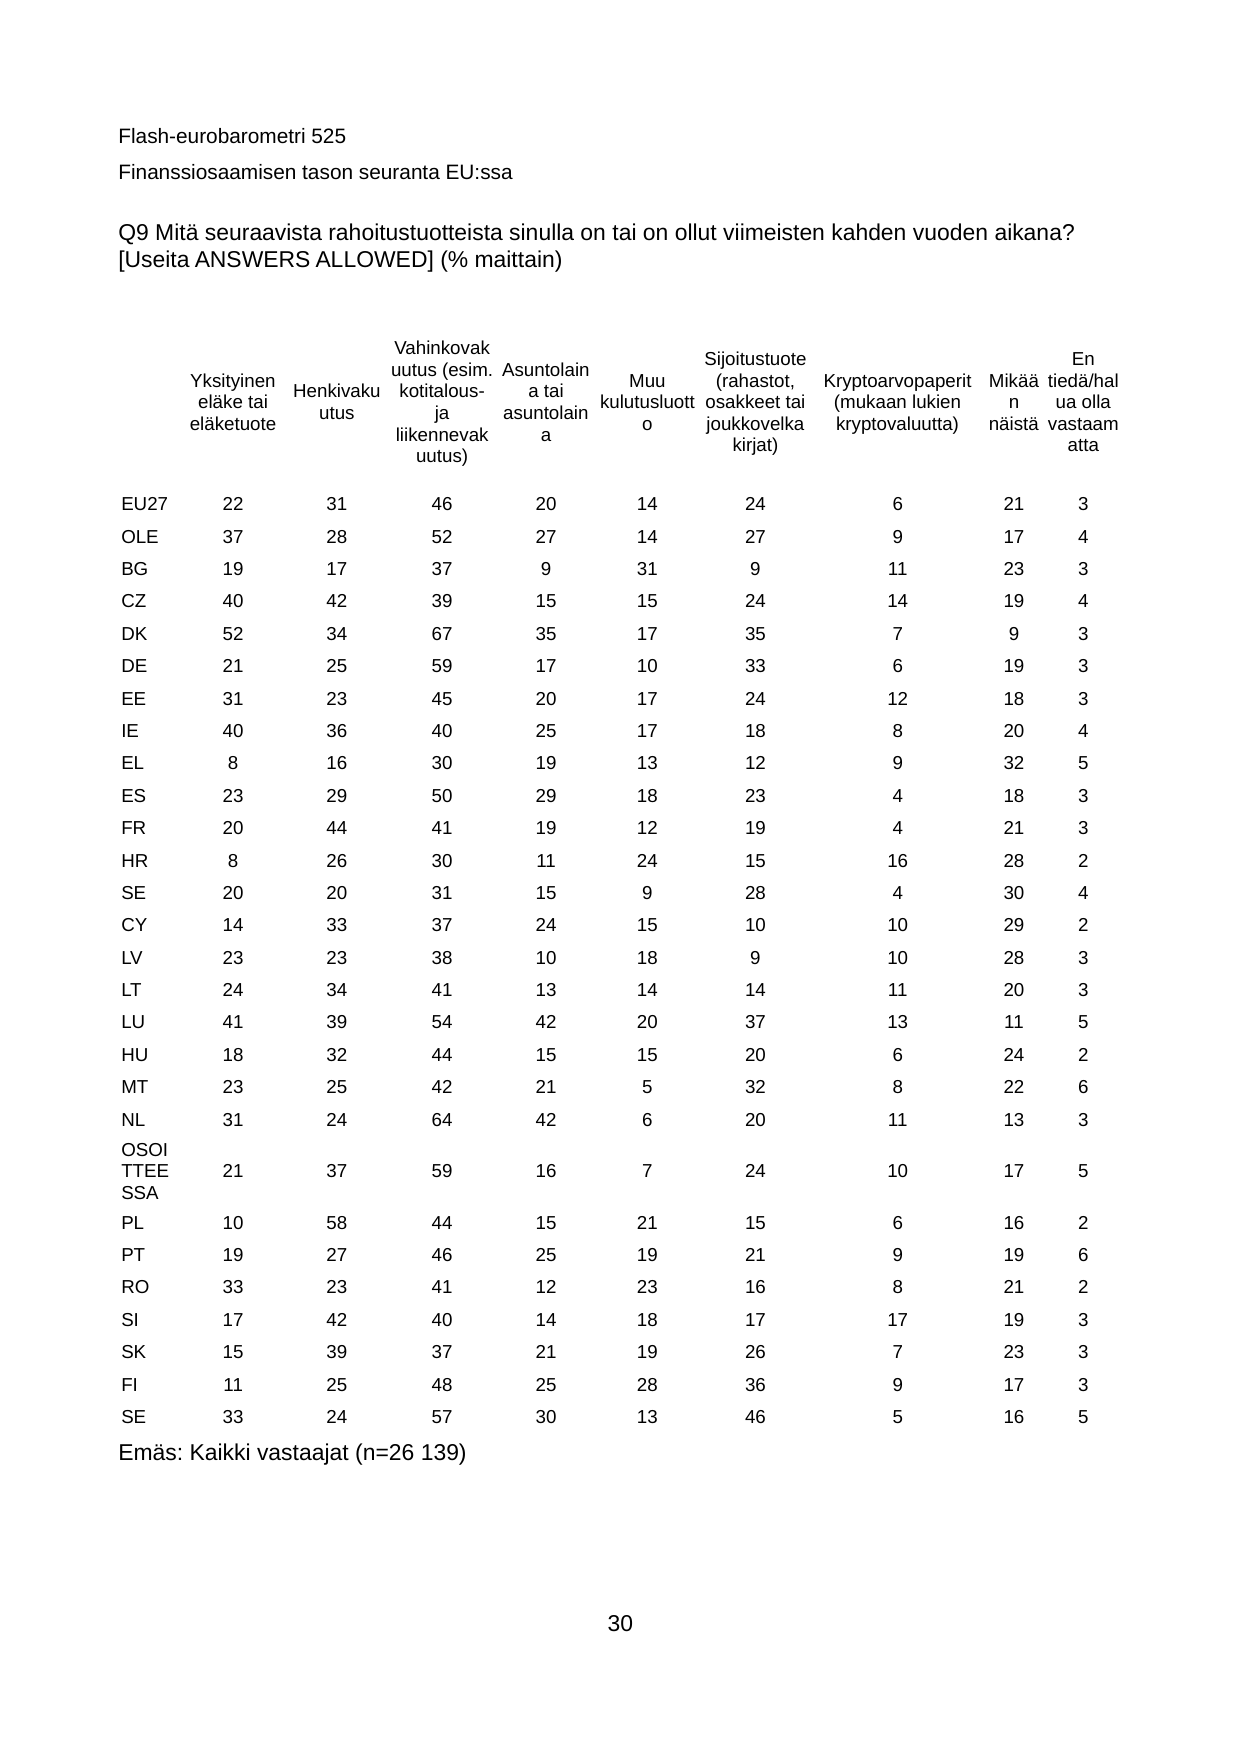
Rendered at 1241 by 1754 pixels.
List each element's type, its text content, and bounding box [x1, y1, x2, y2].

table_cell 11 [496, 844, 595, 876]
table_cell 9 [983, 617, 1044, 649]
table_cell 21 [983, 812, 1044, 844]
table_cell 13 [595, 747, 699, 779]
table_cell 41 [388, 1271, 496, 1303]
table_cell 8 [180, 844, 286, 876]
table_cell 24 [699, 585, 812, 617]
table_cell 9 [812, 1239, 983, 1271]
table_cell 37 [699, 1006, 812, 1038]
table_cell 3 [1044, 488, 1122, 520]
table_cell DE [118, 650, 180, 682]
table_cell 25 [496, 1239, 595, 1271]
table_cell PT [118, 1239, 180, 1271]
table_cell 11 [983, 1006, 1044, 1038]
table_header Mikään näistä [983, 316, 1044, 488]
table_cell 5 [1044, 747, 1122, 779]
table_cell 54 [388, 1006, 496, 1038]
table_cell 48 [388, 1368, 496, 1400]
text Q9 Mitä seuraavista rahoitustuotteista sinulla on tai on ollut viimeisten kahden vuoden aikana? [Useita ANSWERS ALLOWED] (% maittain) [118, 219, 1122, 272]
table_cell 20 [496, 488, 595, 520]
table_cell SI [118, 1303, 180, 1336]
table_cell 11 [812, 553, 983, 585]
table_cell 11 [812, 1103, 983, 1136]
table_cell 18 [595, 1303, 699, 1336]
table_cell 4 [1044, 714, 1122, 747]
table_cell 52 [388, 520, 496, 552]
table_cell 19 [180, 1239, 286, 1271]
table_cell 13 [983, 1103, 1044, 1136]
table_cell 18 [595, 779, 699, 812]
table_cell HR [118, 844, 180, 876]
table_cell 18 [983, 682, 1044, 714]
table_cell 2 [1044, 1038, 1122, 1071]
table_cell 8 [812, 714, 983, 747]
table_header Kryptoarvopaperit (mukaan lukien kryptovaluutta) [812, 316, 983, 488]
table_cell ES [118, 779, 180, 812]
table_cell 24 [286, 1400, 388, 1433]
table_cell 15 [180, 1336, 286, 1368]
table_cell 21 [496, 1336, 595, 1368]
table_cell 29 [983, 909, 1044, 941]
table_cell 23 [983, 1336, 1044, 1368]
table_cell 36 [699, 1368, 812, 1400]
table_cell 12 [699, 747, 812, 779]
table_cell 15 [699, 844, 812, 876]
table_cell 15 [595, 909, 699, 941]
table_cell 33 [180, 1271, 286, 1303]
table_cell 18 [983, 779, 1044, 812]
table_cell 19 [983, 650, 1044, 682]
table_cell 41 [180, 1006, 286, 1038]
table_cell 21 [699, 1239, 812, 1271]
table_cell 59 [388, 650, 496, 682]
table_cell 14 [699, 974, 812, 1006]
table_cell 4 [812, 876, 983, 909]
table_cell 21 [983, 1271, 1044, 1303]
table_cell 38 [388, 941, 496, 973]
table_cell 31 [388, 876, 496, 909]
table_cell 20 [595, 1006, 699, 1038]
table_cell 23 [983, 553, 1044, 585]
table_cell 20 [983, 974, 1044, 1006]
table_cell 17 [595, 617, 699, 649]
table_cell 17 [983, 1368, 1044, 1400]
table_cell 32 [983, 747, 1044, 779]
table_cell LV [118, 941, 180, 973]
table_cell 67 [388, 617, 496, 649]
table_cell 44 [388, 1038, 496, 1071]
table_cell 25 [286, 1368, 388, 1400]
table_cell CY [118, 909, 180, 941]
table_cell 19 [983, 1239, 1044, 1271]
table_cell 24 [699, 1136, 812, 1206]
table_cell 16 [699, 1271, 812, 1303]
table_cell 9 [812, 520, 983, 552]
table_cell 17 [595, 682, 699, 714]
table_cell 23 [286, 941, 388, 973]
table_cell 8 [180, 747, 286, 779]
table_cell 17 [812, 1303, 983, 1336]
table_cell 3 [1044, 682, 1122, 714]
table_cell 58 [286, 1206, 388, 1238]
table_cell 11 [812, 974, 983, 1006]
table_cell 42 [286, 585, 388, 617]
table_cell 16 [812, 844, 983, 876]
table_cell 9 [812, 1368, 983, 1400]
table_cell 59 [388, 1136, 496, 1206]
table_cell 8 [812, 1071, 983, 1103]
table_cell 14 [595, 974, 699, 1006]
table_cell 9 [496, 553, 595, 585]
table_cell 14 [812, 585, 983, 617]
table_cell 42 [388, 1071, 496, 1103]
table_cell 24 [496, 909, 595, 941]
table_cell 7 [595, 1136, 699, 1206]
table_cell 21 [496, 1071, 595, 1103]
table_cell 30 [983, 876, 1044, 909]
table_cell 25 [286, 1071, 388, 1103]
table_cell 20 [983, 714, 1044, 747]
table_cell 18 [595, 941, 699, 973]
table_cell 19 [983, 585, 1044, 617]
table_cell 46 [699, 1400, 812, 1433]
table_cell 40 [180, 714, 286, 747]
table_cell OLE [118, 520, 180, 552]
table_cell 44 [286, 812, 388, 844]
table_cell 36 [286, 714, 388, 747]
table_cell 30 [496, 1400, 595, 1433]
table_cell 12 [812, 682, 983, 714]
table_cell 37 [286, 1136, 388, 1206]
table_cell 6 [812, 488, 983, 520]
table_cell 3 [1044, 553, 1122, 585]
table_cell 21 [180, 1136, 286, 1206]
table_cell 4 [812, 812, 983, 844]
table_cell 3 [1044, 941, 1122, 973]
table_cell 31 [286, 488, 388, 520]
table_cell 4 [1044, 585, 1122, 617]
table_cell 39 [286, 1006, 388, 1038]
table_cell 5 [1044, 1136, 1122, 1206]
table_cell 12 [496, 1271, 595, 1303]
table_cell 30 [388, 747, 496, 779]
table_cell 33 [286, 909, 388, 941]
table_cell HU [118, 1038, 180, 1071]
table_cell DK [118, 617, 180, 649]
table_cell 5 [1044, 1400, 1122, 1433]
table_cell 40 [180, 585, 286, 617]
table_cell 31 [180, 682, 286, 714]
table_cell 19 [180, 553, 286, 585]
table_cell 25 [496, 1368, 595, 1400]
table_cell 25 [286, 650, 388, 682]
table_cell 24 [286, 1103, 388, 1136]
table_cell 27 [496, 520, 595, 552]
table_cell 20 [699, 1103, 812, 1136]
table_cell CZ [118, 585, 180, 617]
table_cell 13 [812, 1006, 983, 1038]
table_header [118, 316, 180, 488]
table_cell 23 [699, 779, 812, 812]
table_cell 23 [286, 1271, 388, 1303]
table_cell 44 [388, 1206, 496, 1238]
table_cell 41 [388, 812, 496, 844]
table_cell 13 [496, 974, 595, 1006]
table_header Vahinkovakuutus (esim. kotitalous- ja liikennevakuutus) [388, 316, 496, 488]
table_cell 33 [699, 650, 812, 682]
table_cell 19 [595, 1239, 699, 1271]
table_cell 2 [1044, 909, 1122, 941]
table_cell 45 [388, 682, 496, 714]
table_cell 50 [388, 779, 496, 812]
table_header Yksityinen eläke tai eläketuote [180, 316, 286, 488]
table_cell FI [118, 1368, 180, 1400]
table_cell 20 [496, 682, 595, 714]
table_cell 3 [1044, 779, 1122, 812]
table_header Muu kulutusluotto [595, 316, 699, 488]
table_cell 19 [496, 812, 595, 844]
table_cell 25 [496, 714, 595, 747]
table_cell 15 [699, 1206, 812, 1238]
table_cell 17 [595, 714, 699, 747]
table_cell 42 [496, 1006, 595, 1038]
table_cell 21 [595, 1206, 699, 1238]
table_cell 42 [496, 1103, 595, 1136]
table_cell 19 [496, 747, 595, 779]
table_cell 10 [595, 650, 699, 682]
table_cell 17 [180, 1303, 286, 1336]
table_cell 15 [496, 585, 595, 617]
table_cell BG [118, 553, 180, 585]
table_cell 19 [983, 1303, 1044, 1336]
table_cell 24 [699, 682, 812, 714]
table_header Sijoitustuote (rahastot, osakkeet tai joukkovelkakirjat) [699, 316, 812, 488]
table_cell 14 [595, 488, 699, 520]
table_cell 15 [496, 1206, 595, 1238]
table_cell 6 [595, 1103, 699, 1136]
table_cell 10 [180, 1206, 286, 1238]
table_cell 22 [983, 1071, 1044, 1103]
table_cell 30 [388, 844, 496, 876]
table_cell 2 [1044, 1206, 1122, 1238]
table_cell 24 [983, 1038, 1044, 1071]
table_cell 11 [180, 1368, 286, 1400]
table_cell LT [118, 974, 180, 1006]
table_cell 12 [595, 812, 699, 844]
table_cell 18 [699, 714, 812, 747]
table_cell 29 [496, 779, 595, 812]
table_cell 34 [286, 974, 388, 1006]
table_cell 9 [699, 941, 812, 973]
table_cell 40 [388, 1303, 496, 1336]
table_cell 3 [1044, 974, 1122, 1006]
table_cell EU27 [118, 488, 180, 520]
table_cell 37 [180, 520, 286, 552]
table_cell 4 [1044, 876, 1122, 909]
text Emäs: Kaikki vastaajat (n=26 139) [118, 1439, 1122, 1465]
table_cell 15 [496, 876, 595, 909]
table_cell 4 [1044, 520, 1122, 552]
table_cell 64 [388, 1103, 496, 1136]
table_cell 10 [699, 909, 812, 941]
table_cell 34 [286, 617, 388, 649]
table_cell 26 [286, 844, 388, 876]
table_cell 14 [595, 520, 699, 552]
table_cell MT [118, 1071, 180, 1103]
table_cell 21 [180, 650, 286, 682]
table_cell 16 [983, 1400, 1044, 1433]
table_cell 9 [595, 876, 699, 909]
table_cell 3 [1044, 617, 1122, 649]
table_cell 8 [812, 1271, 983, 1303]
table_cell 37 [388, 553, 496, 585]
table_cell 32 [286, 1038, 388, 1071]
table_header En tiedä/halua olla vastaamatta [1044, 316, 1122, 488]
table_cell 3 [1044, 1303, 1122, 1336]
table_cell 3 [1044, 1368, 1122, 1400]
table_cell NL [118, 1103, 180, 1136]
table_cell 52 [180, 617, 286, 649]
table_cell IE [118, 714, 180, 747]
table_cell 20 [180, 876, 286, 909]
table_cell 39 [286, 1336, 388, 1368]
table_cell 40 [388, 714, 496, 747]
table_cell 24 [699, 488, 812, 520]
table_cell 23 [180, 779, 286, 812]
table_cell 3 [1044, 812, 1122, 844]
table_cell 5 [595, 1071, 699, 1103]
table_cell 20 [699, 1038, 812, 1071]
table_cell 46 [388, 488, 496, 520]
table_cell 2 [1044, 1271, 1122, 1303]
table_cell 33 [180, 1400, 286, 1433]
table_cell 24 [595, 844, 699, 876]
table_cell 23 [180, 941, 286, 973]
table_cell 27 [699, 520, 812, 552]
table_cell 10 [496, 941, 595, 973]
table_cell 23 [595, 1271, 699, 1303]
table_cell 17 [496, 650, 595, 682]
table_cell 28 [699, 876, 812, 909]
table_cell 21 [983, 488, 1044, 520]
table_cell 23 [286, 682, 388, 714]
table_cell 3 [1044, 1103, 1122, 1136]
table_cell 6 [812, 650, 983, 682]
table_cell LU [118, 1006, 180, 1038]
table_cell 10 [812, 909, 983, 941]
table_cell 4 [812, 779, 983, 812]
table_header Asuntolaina tai asuntolaina [496, 316, 595, 488]
table_cell 28 [983, 941, 1044, 973]
table_cell 6 [812, 1038, 983, 1071]
table_cell 39 [388, 585, 496, 617]
table_cell 15 [595, 585, 699, 617]
table_cell 42 [286, 1303, 388, 1336]
table_cell SE [118, 876, 180, 909]
table_cell 28 [595, 1368, 699, 1400]
table_cell 32 [699, 1071, 812, 1103]
table_cell 2 [1044, 844, 1122, 876]
table_cell 13 [595, 1400, 699, 1433]
table_cell 26 [699, 1336, 812, 1368]
table_cell 19 [595, 1336, 699, 1368]
table_cell 28 [286, 520, 388, 552]
table_cell 24 [180, 974, 286, 1006]
table_cell 6 [1044, 1239, 1122, 1271]
table_cell 10 [812, 1136, 983, 1206]
table_cell EL [118, 747, 180, 779]
table_cell 22 [180, 488, 286, 520]
table_cell 10 [812, 941, 983, 973]
table_cell 3 [1044, 650, 1122, 682]
table_cell 20 [180, 812, 286, 844]
table_cell 19 [699, 812, 812, 844]
table_cell 57 [388, 1400, 496, 1433]
table_cell 23 [180, 1071, 286, 1103]
table_cell 16 [286, 747, 388, 779]
table_cell 27 [286, 1239, 388, 1271]
table_cell 35 [699, 617, 812, 649]
table_cell 37 [388, 909, 496, 941]
table_cell SK [118, 1336, 180, 1368]
table_cell 16 [983, 1206, 1044, 1238]
table_cell 16 [496, 1136, 595, 1206]
table_cell RO [118, 1271, 180, 1303]
table_cell 6 [1044, 1071, 1122, 1103]
table_cell 41 [388, 974, 496, 1006]
table_cell EE [118, 682, 180, 714]
table_cell 31 [595, 553, 699, 585]
table_cell 6 [812, 1206, 983, 1238]
table_cell 17 [699, 1303, 812, 1336]
table_cell 15 [496, 1038, 595, 1071]
table_cell 9 [812, 747, 983, 779]
table_cell 46 [388, 1239, 496, 1271]
table_cell OSOITTEESSA [118, 1136, 180, 1206]
table_cell 20 [286, 876, 388, 909]
table_cell 14 [496, 1303, 595, 1336]
table_cell PL [118, 1206, 180, 1238]
table_header Henkivakuutus [286, 316, 388, 488]
table_cell 17 [286, 553, 388, 585]
table_cell 17 [983, 1136, 1044, 1206]
table_cell 14 [180, 909, 286, 941]
table_cell 9 [699, 553, 812, 585]
table_cell FR [118, 812, 180, 844]
table_cell 7 [812, 617, 983, 649]
table_cell 5 [812, 1400, 983, 1433]
table_cell 15 [595, 1038, 699, 1071]
table_cell 7 [812, 1336, 983, 1368]
table_cell SE [118, 1400, 180, 1433]
table_cell 29 [286, 779, 388, 812]
table_cell 31 [180, 1103, 286, 1136]
table_cell 28 [983, 844, 1044, 876]
table_cell 5 [1044, 1006, 1122, 1038]
table_cell 37 [388, 1336, 496, 1368]
table_cell 17 [983, 520, 1044, 552]
table_cell 18 [180, 1038, 286, 1071]
table_cell 35 [496, 617, 595, 649]
table_cell 3 [1044, 1336, 1122, 1368]
